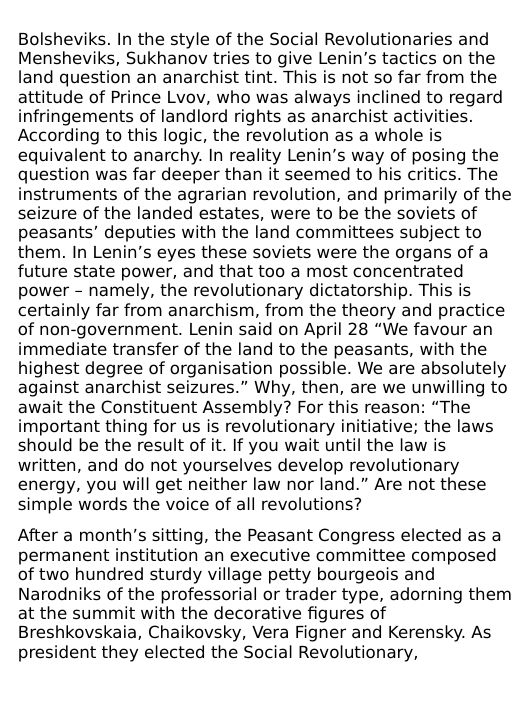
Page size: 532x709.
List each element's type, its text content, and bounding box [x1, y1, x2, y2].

text After a month’s sitting, the Peasant Congress elected as a permanent institution an executive committee composed of two hundred sturdy village petty bourgeois and Narodniks of the professorial or trader type, adorning them at the summit with the decorative figures of Breshkovskaia, Chaikovsky, Vera Figner and Kerensky. As president they elected the Social Revolutionary, [18, 526, 514, 662]
text Bolsheviks. In the style of the Social Revolutionaries and Mensheviks, Sukhanov tries to give Lenin’s tactics on the land question an anarchist tint. This is not so far from the attitude of Prince Lvov, who was always inclined to regard infringements of landlord rights as anarchist activities. According to this logic, the revolution as a whole is equivalent to anarchy. In reality Lenin’s way of posing the question was far deeper than it seemed to his critics. The instruments of the agrarian revolution, and primarily of the seizure of the landed estates, were to be the soviets of peasants’ deputies with the land committees subject to them. In Lenin’s eyes these soviets were the organs of a future state power, and that too a most concentrated power – namely, the revolutionary dictatorship. This is certainly far from anarchism, from the theory and practice of non-government. Lenin said on April 28 “We favour an immediate transfer of the land to the peasants, with the highest degree of organisation possible. We are absolutely against anarchist seizures.” Why, then, are we unwilling to await the Constituent Assembly? For this reason: “The important thing for us is revolutionary initiative; the laws should be the result of it. If you wait until the law is written, and do not yourselves develop revolutionary energy, you will get neither law nor land.” Are not these simple words the voice of all revolutions? [18, 29, 514, 514]
